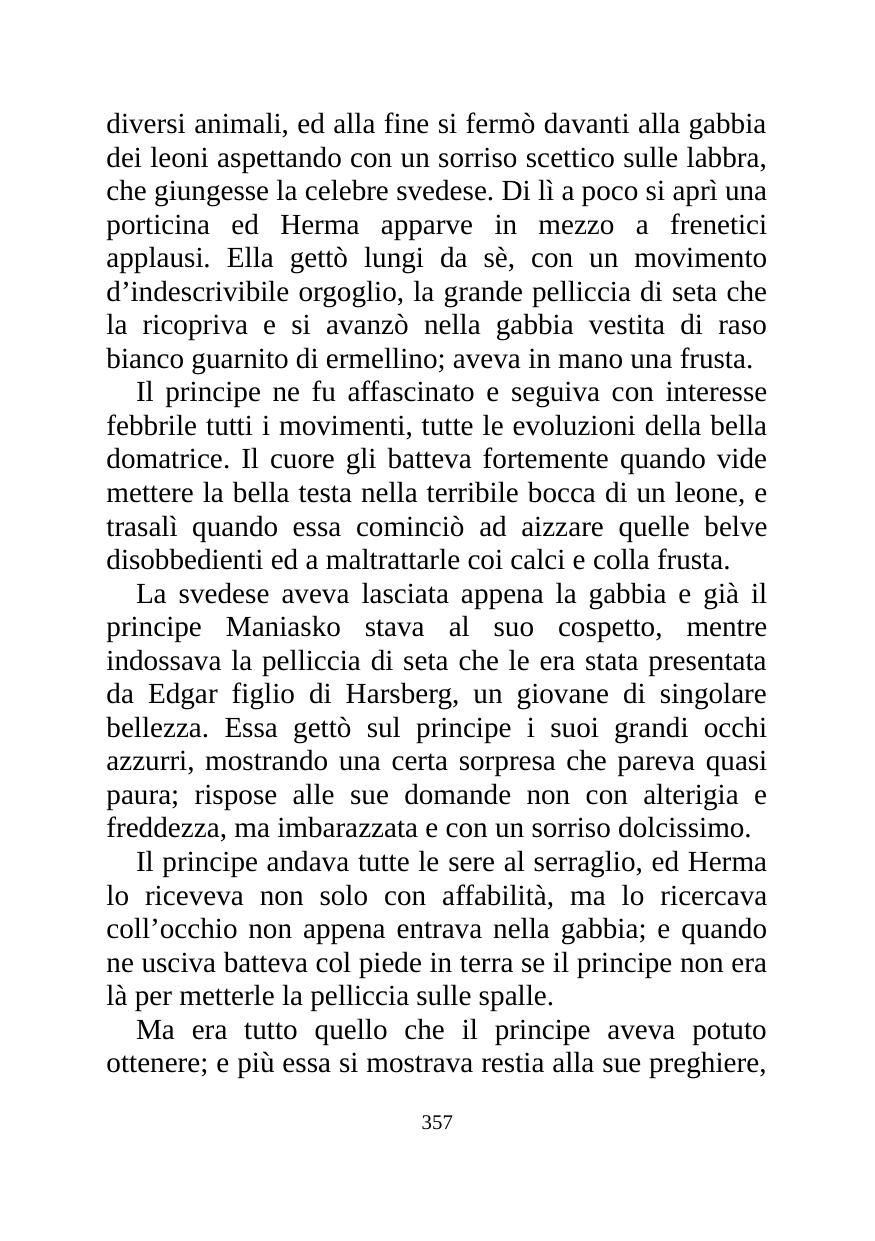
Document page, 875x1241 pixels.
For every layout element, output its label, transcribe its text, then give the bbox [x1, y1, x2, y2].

text Ma era tutto quello che il principe aveva potuto ottenere; e più essa si mostrava restia alla sue preghiere, [106, 1012, 768, 1079]
text Il principe andava tutte le sere al serraglio, ed Herma lo riceveva non solo con affabilità, ma lo ricercava coll’occhio non appena entrava nella gabbia; e quando ne usciva batteva col piede in terra se il principe non era là per metterle la pelliccia sulle spalle. [106, 844, 768, 1012]
text Il principe ne fu affascinato e seguiva con interesse febbrile tutti i movimenti, tutte le evoluzioni della bella domatrice. Il cuore gli batteva fortemente quando vide mettere la bella testa nella terribile bocca di un leone, e trasalì quando essa cominciò ad aizzare quelle belve disobbedienti ed a maltrattarle coi calci e colla frusta. [106, 374, 768, 576]
text La svedese aveva lasciata appena la gabbia e già il principe Maniasko stava al suo cospetto, mentre indossava la pelliccia di seta che le era stata presentata da Edgar figlio di Harsberg, un giovane di singolare bellezza. Essa gettò sul principe i suoi grandi occhi azzurri, mostrando una certa sorpresa che pareva quasi paura; rispose alle sue domande non con alterigia e freddezza, ma imbarazzata e con un sorriso dolcissimo. [106, 576, 768, 844]
text diversi animali, ed alla fine si fermò davanti alla gabbia dei leoni aspettando con un sorriso scettico sulle labbra, che giungesse la celebre svedese. Di lì a poco si aprì una porticina ed Herma apparve in mezzo a frenetici applausi. Ella gettò lungi da sè, con un movimento d’indescrivibile orgoglio, la grande pelliccia di seta che la ricopriva e si avanzò nella gabbia vestita di raso bianco guarnito di ermellino; aveva in mano una frusta. [106, 106, 768, 374]
